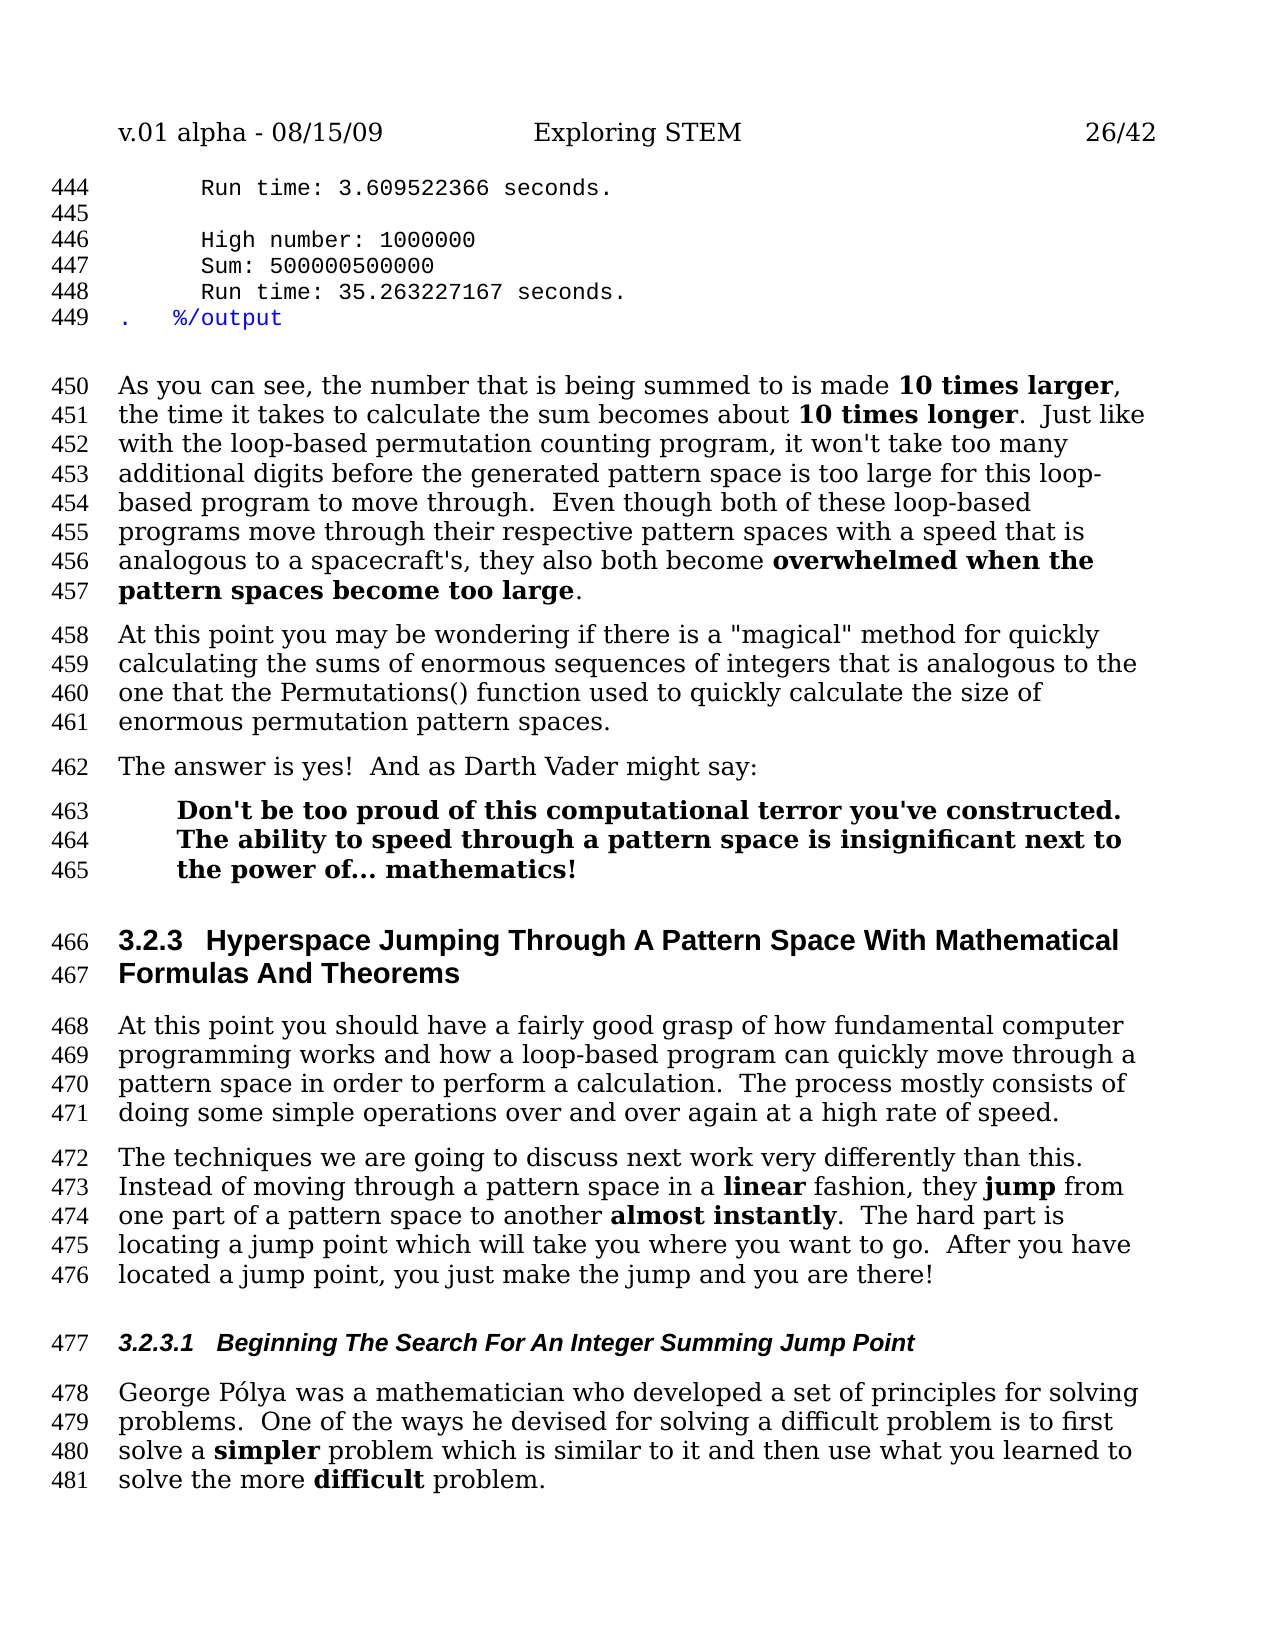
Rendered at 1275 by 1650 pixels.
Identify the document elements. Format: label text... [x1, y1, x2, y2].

text Don't be too proud of this computational terror you've constructed. The ability to speed through a pattern space is insignificant next to the power of... mathematics! [176, 796, 1157, 884]
text At this point you may be wondering if there is a "magical" method for quickly calculating the sums of enormous sequences of integers that is analogous to the one that the Permutations() function used to quickly calculate the size of enormous permutation pattern spaces. [118, 620, 1157, 737]
text . %/output [118, 306, 1157, 332]
text The answer is yes! And as Darth Vader might say: [118, 752, 1157, 781]
text George Pólya was a mathematician who developed a set of principles for solving problems. One of the ways he devised for solving a difficult problem is to first solve a simpler problem which is similar to it and then use what you learned to solve the more difficult problem. [118, 1377, 1157, 1495]
text High number: 1000000 [118, 229, 1157, 254]
text Run time: 3.609522366 seconds. [118, 177, 1157, 203]
subtitle Hyperspace Jumping Through A Pattern Space With Mathematical Formulas And Theorems [118, 923, 1157, 990]
text As you can see, the number that is being summed to is made 10 times larger, the time it takes to calculate the sum becomes about 10 times longer. Just like with the loop-based permutation counting program, it won't take too many additional digits before the generated pattern space is too large for this loop-based program to move through. Even though both of these loop-based programs move through their respective pattern spaces with a speed that is analogous to a spacecraft's, they also both become overwhelmed when the pattern spaces become too large. [118, 371, 1157, 605]
text Sum: 500000500000 [118, 254, 1157, 281]
text Run time: 35.263227167 seconds. [118, 281, 1157, 306]
text At this point you should have a fairly good grasp of how fundamental computer programming works and how a loop-based program can quickly move through a pattern space in order to perform a calculation. The process mostly consists of doing some simple operations over and over again at a high rate of speed. [118, 1011, 1157, 1128]
text The techniques we are going to discuss next work very differently than this. Instead of moving through a pattern space in a linear fashion, they jump from one part of a pattern space to another almost instantly. The hard part is locating a jump point which will take you where you want to go. After you have located a jump point, you just make the jump and you are there! [118, 1143, 1157, 1289]
subtitle Beginning The Search For An Integer Summing Jump Point [118, 1328, 1157, 1357]
